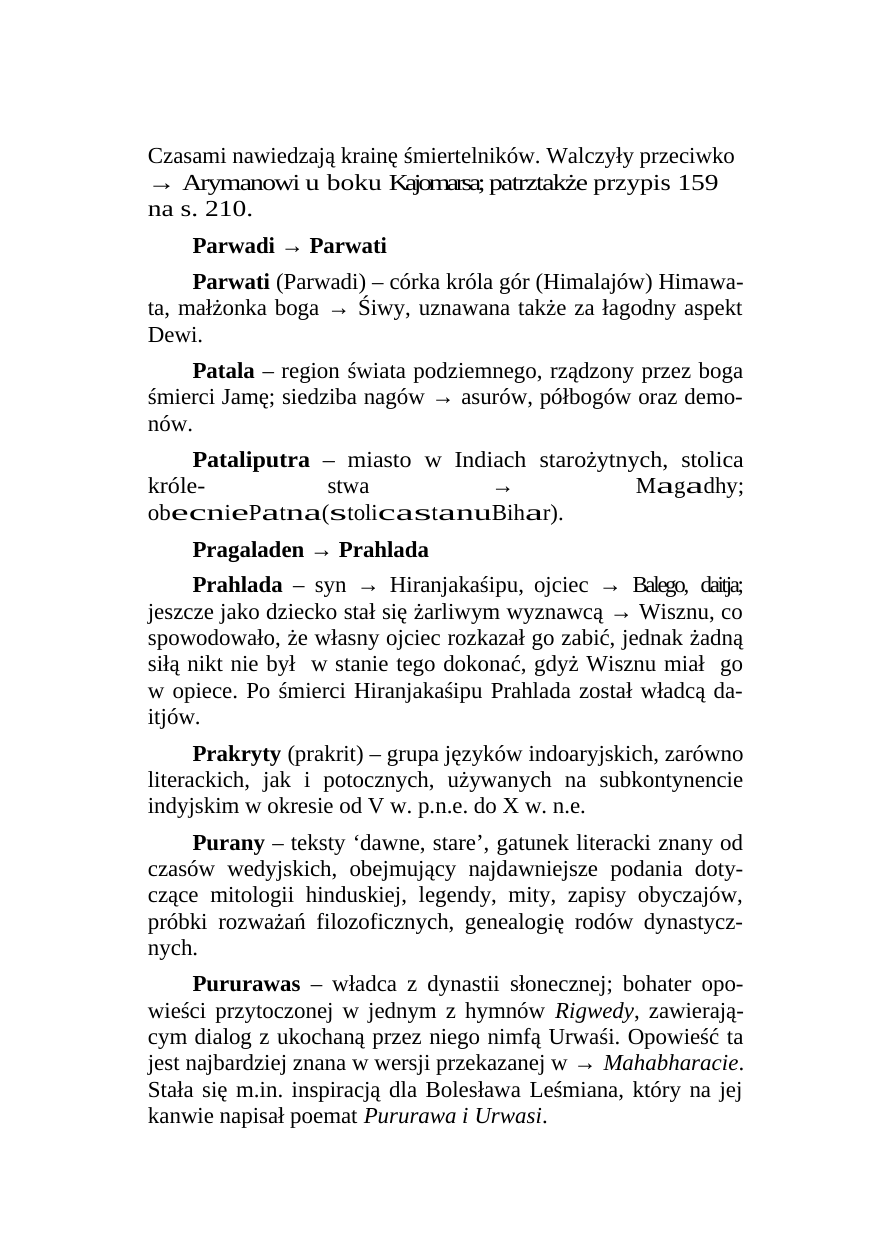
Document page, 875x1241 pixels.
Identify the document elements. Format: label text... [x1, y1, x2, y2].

text Pataliputra – miasto w Indiach starożytnych, stolica króle- stwa → Magadhy; obecniePatna(stolicastanuBihar). [148, 446, 744, 525]
text Prakryty (prakrit) – grupa języków indoaryjskich, zarówno literackich, jak i potocznych, używanych na subkontynencie indyjskim w okresie od V w. p.n.e. do X w. n.e. [148, 740, 744, 819]
subtitle Parwadi → Parwati [192, 232, 868, 258]
text Purany – teksty ‘dawne, stare’, gatunek literacki znany od czasów wedyjskich, obejmujący najdawniejsze podania doty- czące mitologii hinduskiej, legendy, mity, zapisy obyczajów, próbki rozważań filozoficznych, genealogię rodów dynastycz- nych. [148, 829, 744, 960]
text Patala – region świata podziemnego, rządzony przez boga śmierci Jamę; siedziba nagów → asurów, półbogów oraz demo- nów. [148, 357, 744, 436]
subtitle Pragaladen → Prahlada [192, 536, 868, 562]
text Parwati (Parwadi) – córka króla gór (Himalajów) Himawa- ta, małżonka boga → Śiwy, uznawana także za łagodny aspekt Dewi. [148, 268, 744, 347]
text Czasami nawiedzają krainę śmiertelników. Walczyły przeciwko [148, 142, 868, 169]
text → Arymanowi u boku Kajomarsa; patrztakże przypis 159 na s. 210. [148, 169, 744, 221]
text Pururawas – władca z dynastii słonecznej; bohater opo- wieści przytoczonej w jednym z hymnów Rigwedy, zawierają- cym dialog z ukochaną przez niego nimfą Urwaśi. Opowieść ta jest najbardziej znana w wersji przekazanej w → Mahabharacie. Stała się m.in. inspiracją dla Bolesława Leśmiana, który na jej kanwie napisał poemat Pururawa i Urwasi. [148, 970, 744, 1128]
text Prahlada – syn → Hiranjakaśipu, ojciec → Balego, daitja; jeszcze jako dziecko stał się żarliwym wyznawcą → Wisznu, co spowodowało, że własny ojciec rozkazał go zabić, jednak żadną siłą nikt nie był w stanie tego dokonać, gdyż Wisznu miał go w opiece. Po śmierci Hiranjakaśipu Prahlada został władcą da- itjów. [148, 571, 744, 729]
